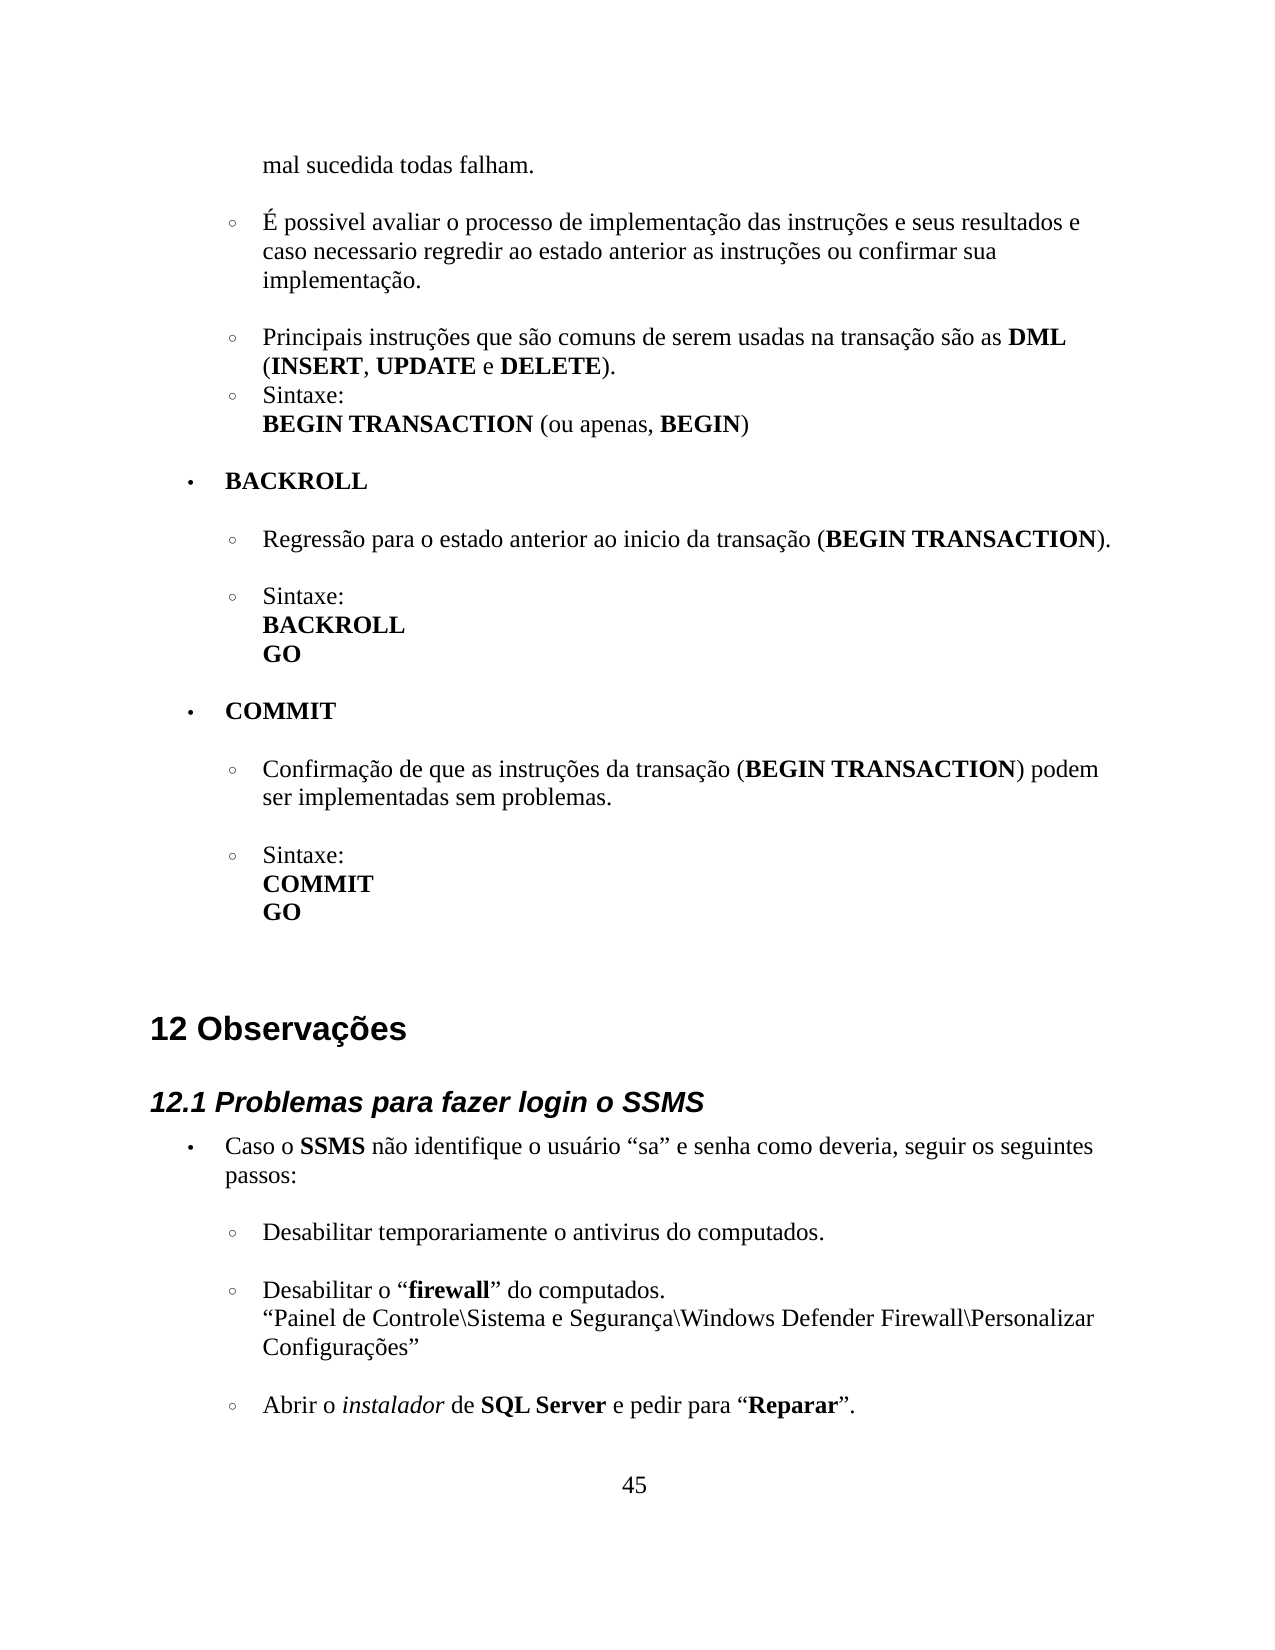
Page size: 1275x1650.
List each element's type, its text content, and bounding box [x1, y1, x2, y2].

list Caso o SSMS não identifique o usuário “sa” e senha como deveria, seguir os seguintes passos: [187, 1131, 1125, 1217]
subtitle 12 Observações [150, 1009, 1125, 1047]
list Sintaxe: COMMIT GO [225, 840, 1125, 955]
list Desabilitar temporariamente o antivirus do computados. [225, 1217, 1125, 1275]
list Abrir o instalador de SQL Server e pedir para “Reparar”. [225, 1390, 1125, 1418]
list COMMIT [187, 696, 1125, 754]
list Regressão para o estado anterior ao inicio da transação (BEGIN TRANSACTION). [225, 524, 1125, 581]
list É possivel avaliar o processo de implementação das instruções e seus resultados e caso necessario regredir ao estado anterior as instruções ou confirmar sua implementação. [225, 207, 1125, 322]
subtitle 12.1 Problemas para fazer login o SSMS [150, 1085, 1125, 1118]
list Principais instruções que são comuns de serem usadas na transação são as DML (INSERT, UPDATE e DELETE). [225, 322, 1125, 380]
list BACKROLL [187, 466, 1125, 524]
list Sintaxe: BACKROLL GO [225, 581, 1125, 696]
list mal sucedida todas falham. [225, 150, 1125, 207]
list Desabilitar o “firewall” do computados. “Painel de Controle\Sistema e Segurança\Windows Defender Firewall\Personalizar Configurações” [225, 1275, 1125, 1390]
list Sintaxe: BEGIN TRANSACTION (ou apenas, BEGIN) [225, 380, 1125, 466]
list Confirmação de que as instruções da transação (BEGIN TRANSACTION) podem ser implementadas sem problemas. [225, 754, 1125, 840]
